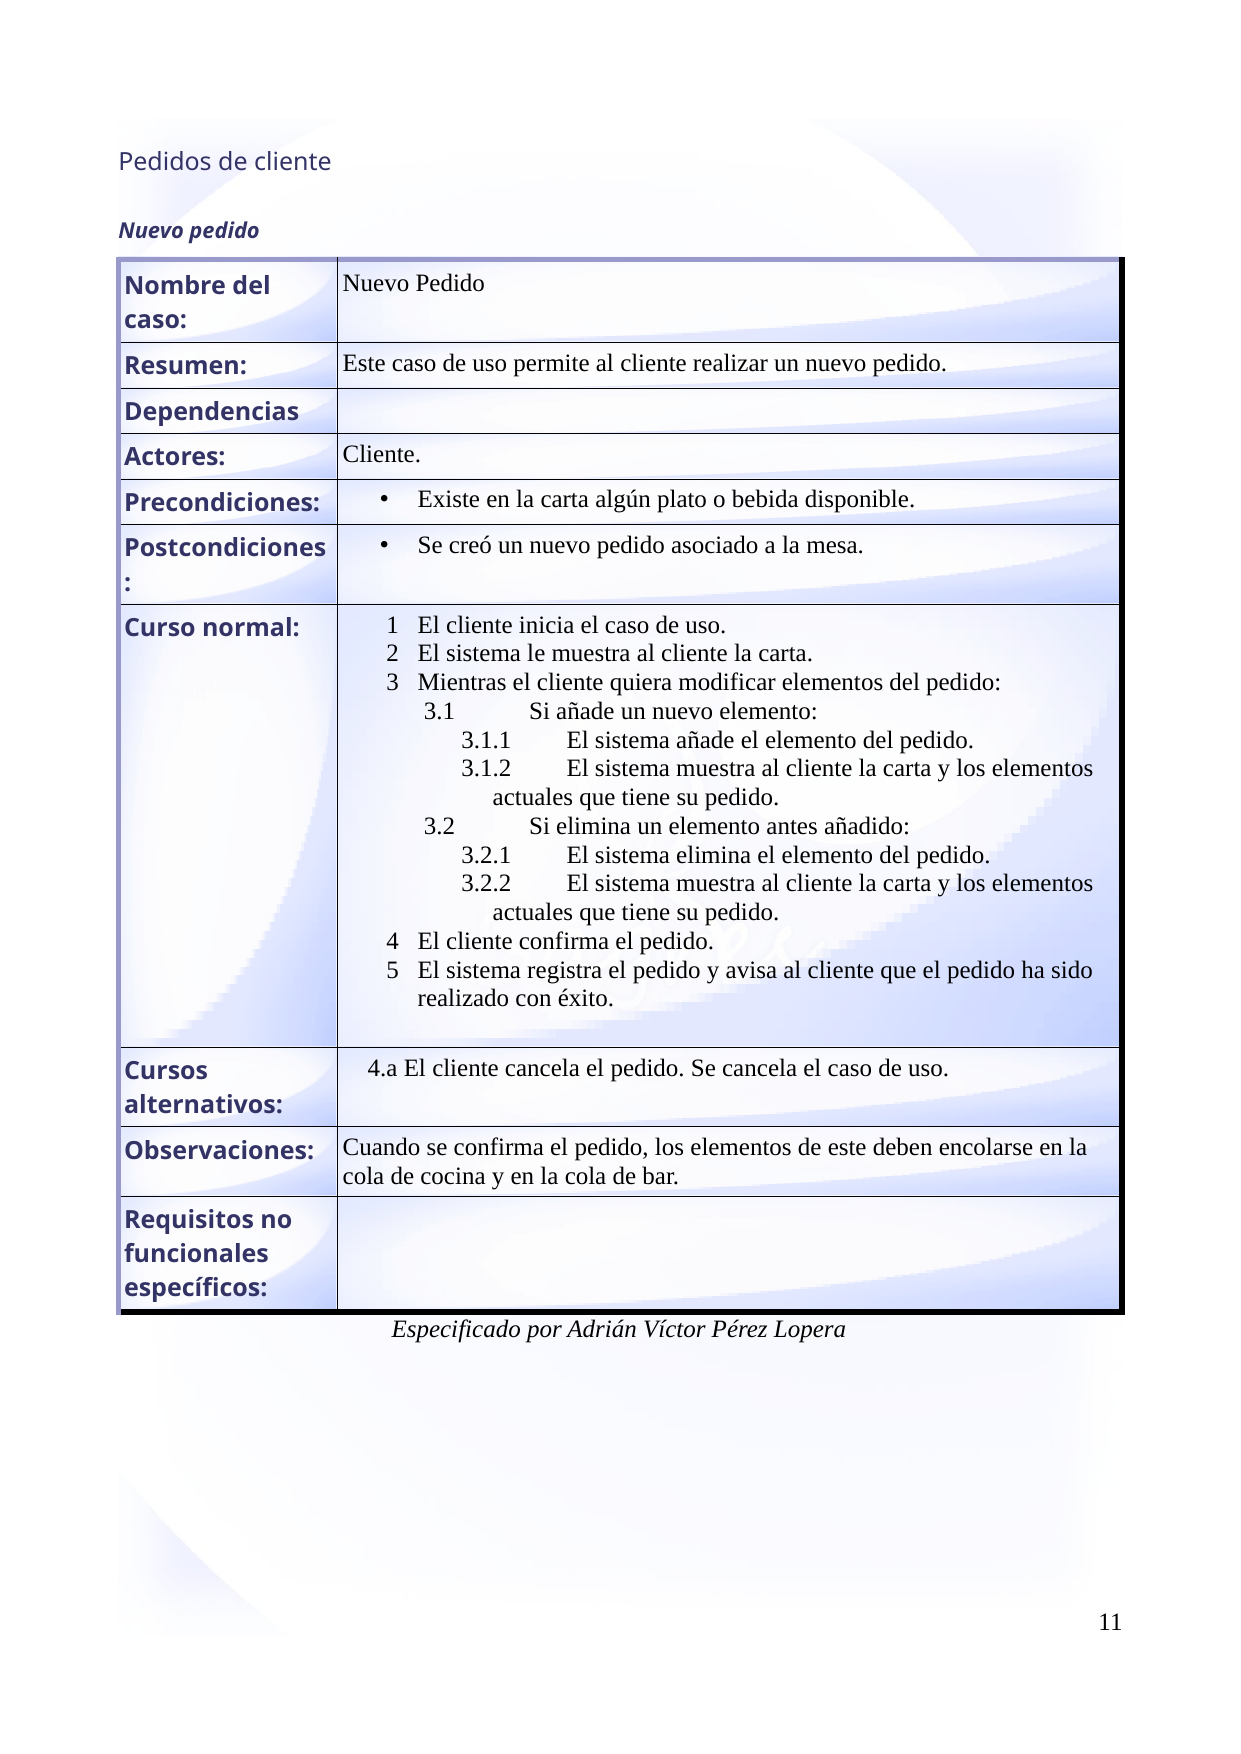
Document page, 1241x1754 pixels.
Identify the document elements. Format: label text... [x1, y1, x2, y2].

table_cell Cursos alternativos: [121, 1048, 337, 1126]
table_cell Observaciones: [121, 1127, 337, 1196]
table_cell Cliente. [338, 434, 1119, 479]
text Especificado por Adrián Víctor Pérez Lopera [118, 1315, 1122, 1343]
table_cell Dependencias [121, 389, 337, 433]
table_header Nombre del caso: [121, 262, 337, 342]
table_cell [338, 389, 1119, 433]
picture [118, 118, 1122, 143]
table_cell [338, 1197, 1119, 1309]
table_cell Resumen: [121, 343, 337, 387]
table_cell Precondiciones: [121, 480, 337, 524]
table_cell El cliente inicia el caso de uso. El sistema le muestra al cliente la carta. Mientras el cliente quiera modificar elementos del pedido: Si añade un nuevo elemento: El sistema añade el elemento del pedido. El sistema muestra al cliente la carta y los elementos actuales que tiene su pedido. Si elimina un elemento antes añadido: El sistema elimina el elemento del pedido. El sistema muestra al cliente la carta y los elementos actuales que tiene su pedido. El cliente confirma el pedido. El sistema registra el pedido y avisa al cliente que el pedido ha sido realizado con éxito. [338, 605, 1119, 1047]
table_cell Se creó un nuevo pedido asociado a la mesa. [338, 525, 1119, 604]
picture [118, 177, 1122, 215]
table_cell Actores: [121, 434, 337, 479]
table_cell Este caso de uso permite al cliente realizar un nuevo pedido. [338, 343, 1119, 387]
table_cell 4.a El cliente cancela el pedido. Se cancela el caso de uso. [338, 1048, 1119, 1126]
table_cell Cuando se confirma el pedido, los elementos de este deben encolarse en la cola de cocina y en la cola de bar. [338, 1127, 1119, 1196]
subtitle Nuevo pedido [118, 215, 1122, 244]
table_cell Existe en la carta algún plato o bebida disponible. [338, 480, 1119, 524]
picture [118, 244, 1122, 257]
table_cell Postcondiciones: [121, 525, 337, 604]
table_header Nuevo Pedido [338, 262, 1119, 342]
table_cell Curso normal: [121, 605, 337, 1047]
picture [118, 1343, 1122, 1636]
table_cell Requisitos no funcionales específicos: [121, 1197, 337, 1309]
subtitle Pedidos de cliente [118, 143, 1122, 177]
